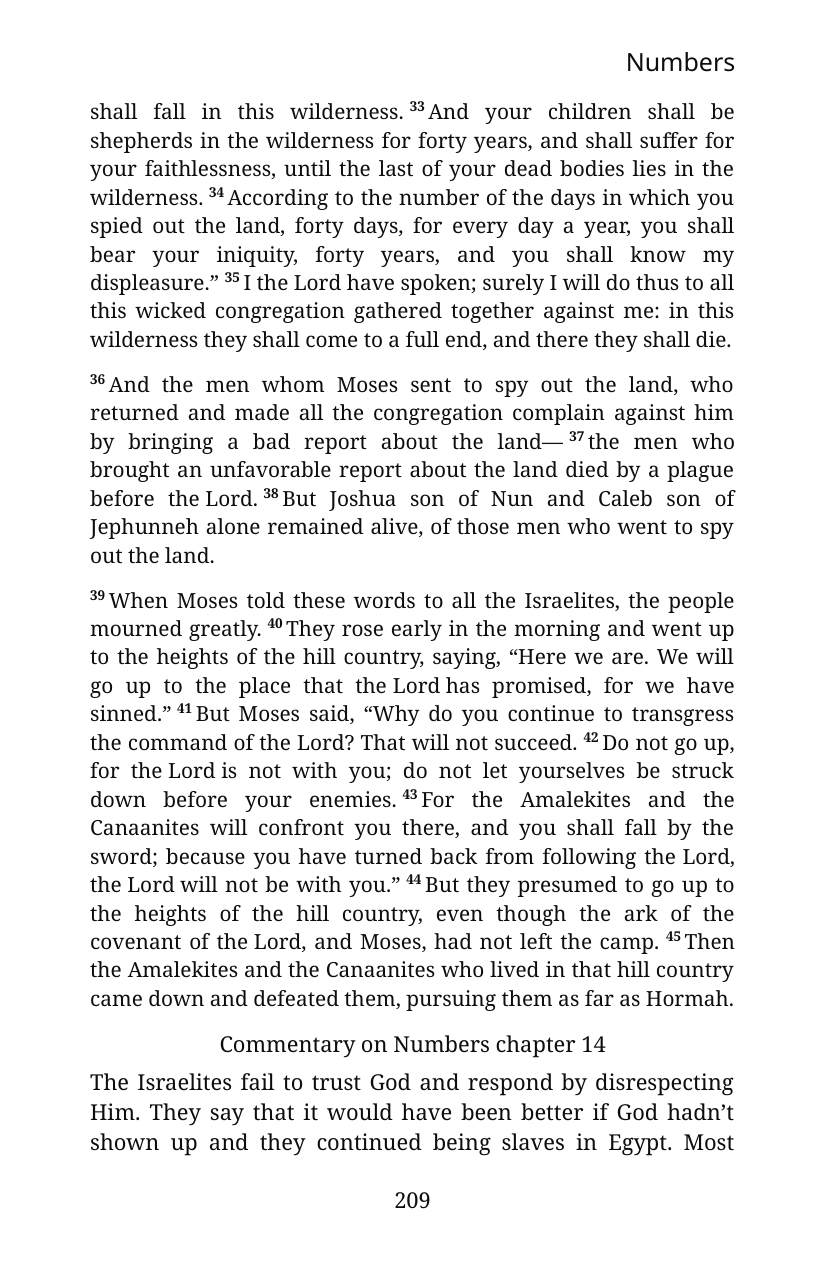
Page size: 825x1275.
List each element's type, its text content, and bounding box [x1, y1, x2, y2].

text Commentary on Numbers chapter 14 [90, 1029, 735, 1059]
text 39 When Moses told these words to all the Israelites, the people mourned greatly. 40 They rose early in the morning and went up to the heights of the hill country, saying, “Here we are. We will go up to the place that the Lord has promised, for we have sinned.” 41 But Moses said, “Why do you continue to transgress the command of the Lord? That will not succeed. 42 Do not go up, for the Lord is not with you; do not let yourselves be struck down before your enemies. 43 For the Amalekites and the Canaanites will confront you there, and you shall fall by the sword; because you have turned back from following the Lord, the Lord will not be with you.” 44 But they presumed to go up to the heights of the hill country, even though the ark of the covenant of the Lord, and Moses, had not left the camp. 45 Then the Amalekites and the Canaanites who lived in that hill country came down and defeated them, pursuing them as far as Hormah. [90, 586, 735, 1012]
text shall fall in this wilderness. 33 And your children shall be shepherds in the wilderness for forty years, and shall suffer for your faithlessness, until the last of your dead bodies lies in the wilderness. 34 According to the number of the days in which you spied out the land, forty days, for every day a year, you shall bear your iniquity, forty years, and you shall know my displeasure.” 35 I the Lord have spoken; surely I will do thus to all this wicked congregation gathered together against me: in this wilderness they shall come to a full end, and there they shall die. [90, 97, 735, 353]
text The Israelites fail to trust God and respond by disrespecting Him. They say that it would have been better if God hadn’t shown up and they continued being slaves in Egypt. Most [90, 1067, 735, 1157]
text 36 And the men whom Moses sent to spy out the land, who returned and made all the congregation complain against him by bringing a bad report about the land— 37 the men who brought an unfavorable report about the land died by a plague before the Lord. 38 But Joshua son of Nun and Caleb son of Jephunneh alone remained alive, of those men who went to spy out the land. [90, 370, 735, 569]
